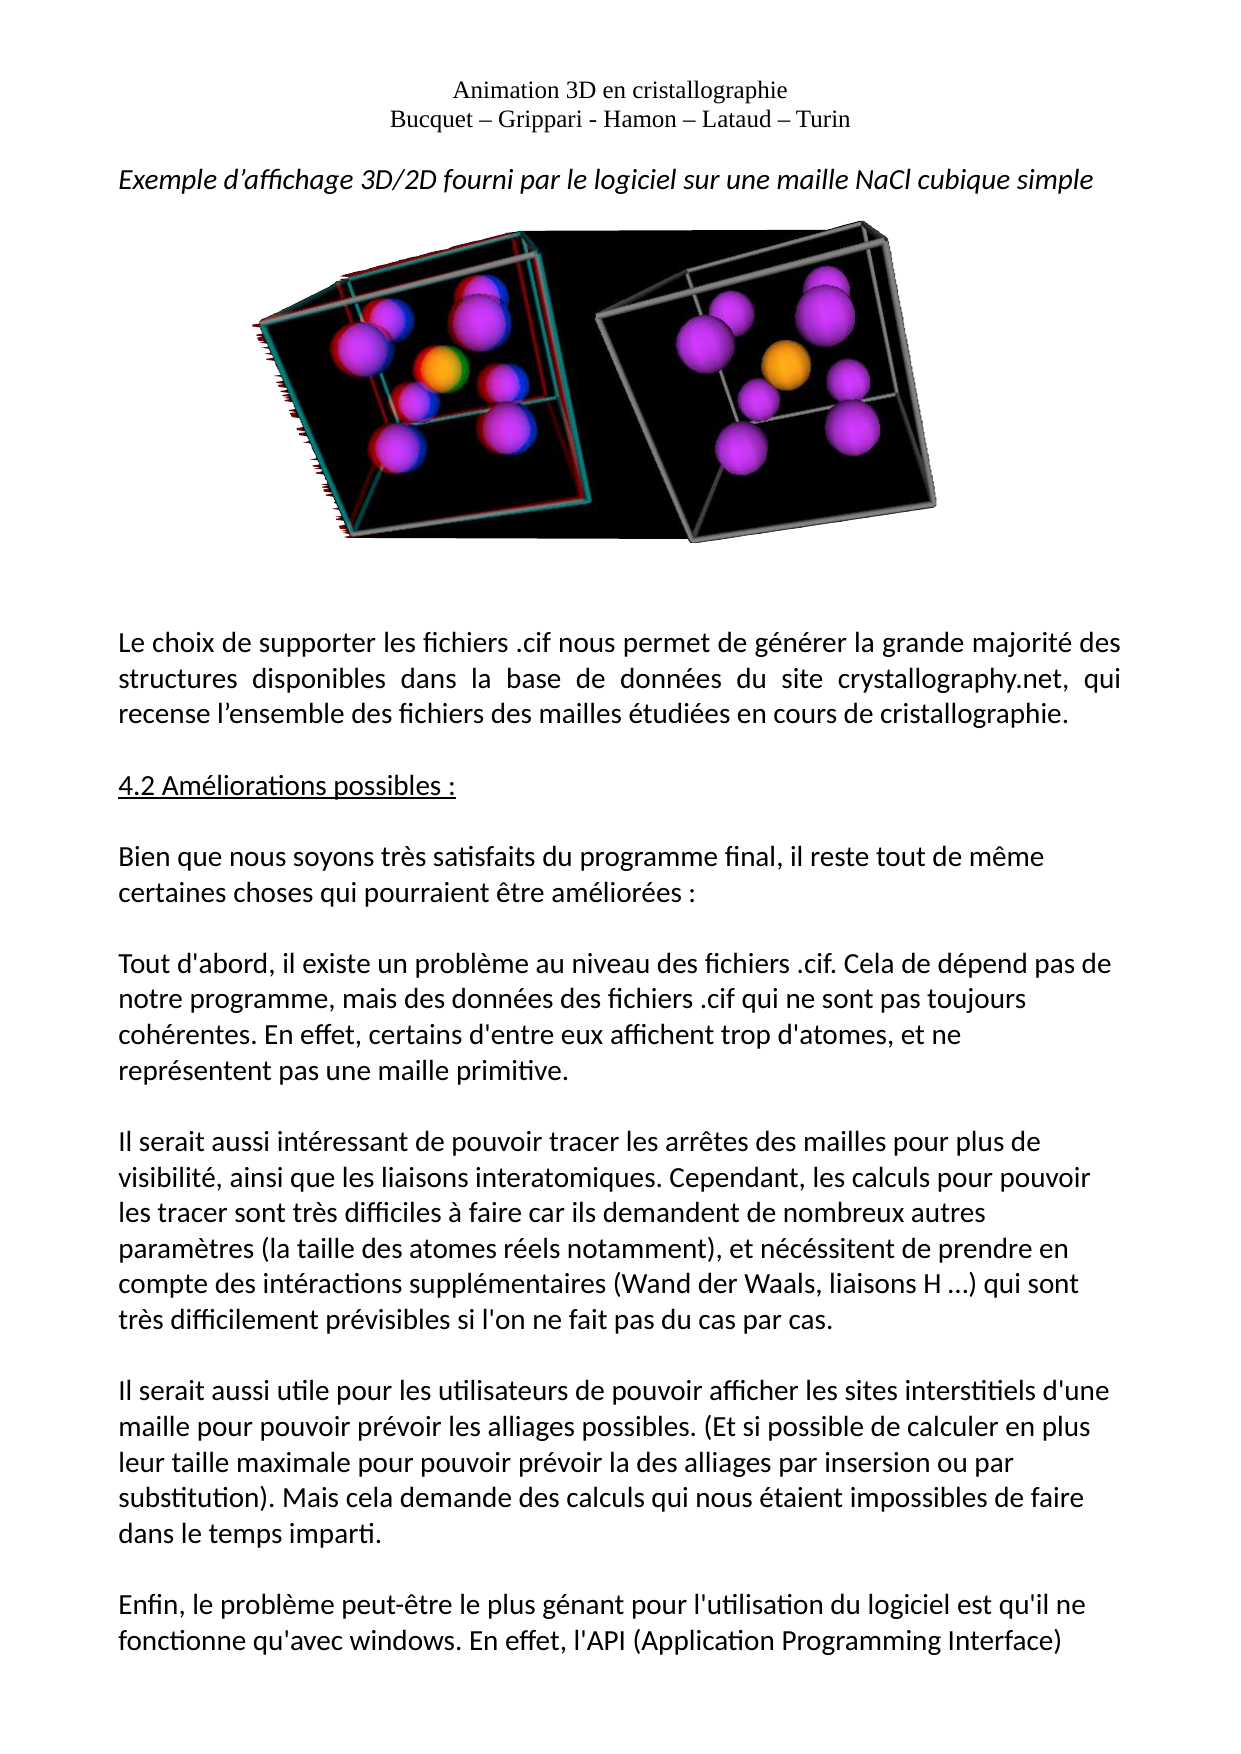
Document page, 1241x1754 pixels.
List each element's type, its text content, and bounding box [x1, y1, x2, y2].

text Le choix de supporter les fichiers .cif nous permet de générer la grande majorité des structures disponibles dans la base de données du site crystallography.net, qui recense l’ensemble des fichiers des mailles étudiées en cours de cristallographie. [118, 624, 1122, 731]
text Exemple d’affichage 3D/2D fourni par le logiciel sur une maille NaCl cubique simple [118, 161, 1122, 197]
text Enfin, le problème peut-être le plus génant pour l'utilisation du logiciel est qu'il ne fonctionne qu'avec windows. En effet, l'API (Application Programming Interface) [118, 1586, 1122, 1657]
text Bien que nous soyons très satisfaits du programme final, il reste tout de même certaines choses qui pourraient être améliorées : [118, 838, 1122, 945]
text Tout d'abord, il existe un problème au niveau des fichiers .cif. Cela de dépend pas de notre programme, mais des données des fichiers .cif qui ne sont pas toujours cohérentes. En effet, certains d'entre eux affichent trop d'atomes, et ne représentent pas une maille primitive. [118, 945, 1122, 1087]
text 4.2 Améliorations possibles : [118, 767, 1122, 802]
text Il serait aussi utile pour les utilisateurs de pouvoir afficher les sites interstitiels d'une maille pour pouvoir prévoir les alliages possibles. (Et si possible de calculer en plus leur taille maximale pour pouvoir prévoir la des alliages par insersion ou par substitution). Mais cela demande des calculs qui nous étaient impossibles de faire dans le temps imparti. [118, 1372, 1122, 1551]
text Il serait aussi intéressant de pouvoir tracer les arrêtes des mailles pour plus de visibilité, ainsi que les liaisons interatomiques. Cependant, les calculs pour pouvoir les tracer sont très difficiles à faire car ils demandent de nombreux autres paramètres (la taille des atomes réels notamment), et nécéssitent de prendre en compte des intéractions supplémentaires (Wand der Waals, liaisons H …) qui sont très difficilement prévisibles si l'on ne fait pas du cas par cas. [118, 1123, 1122, 1337]
